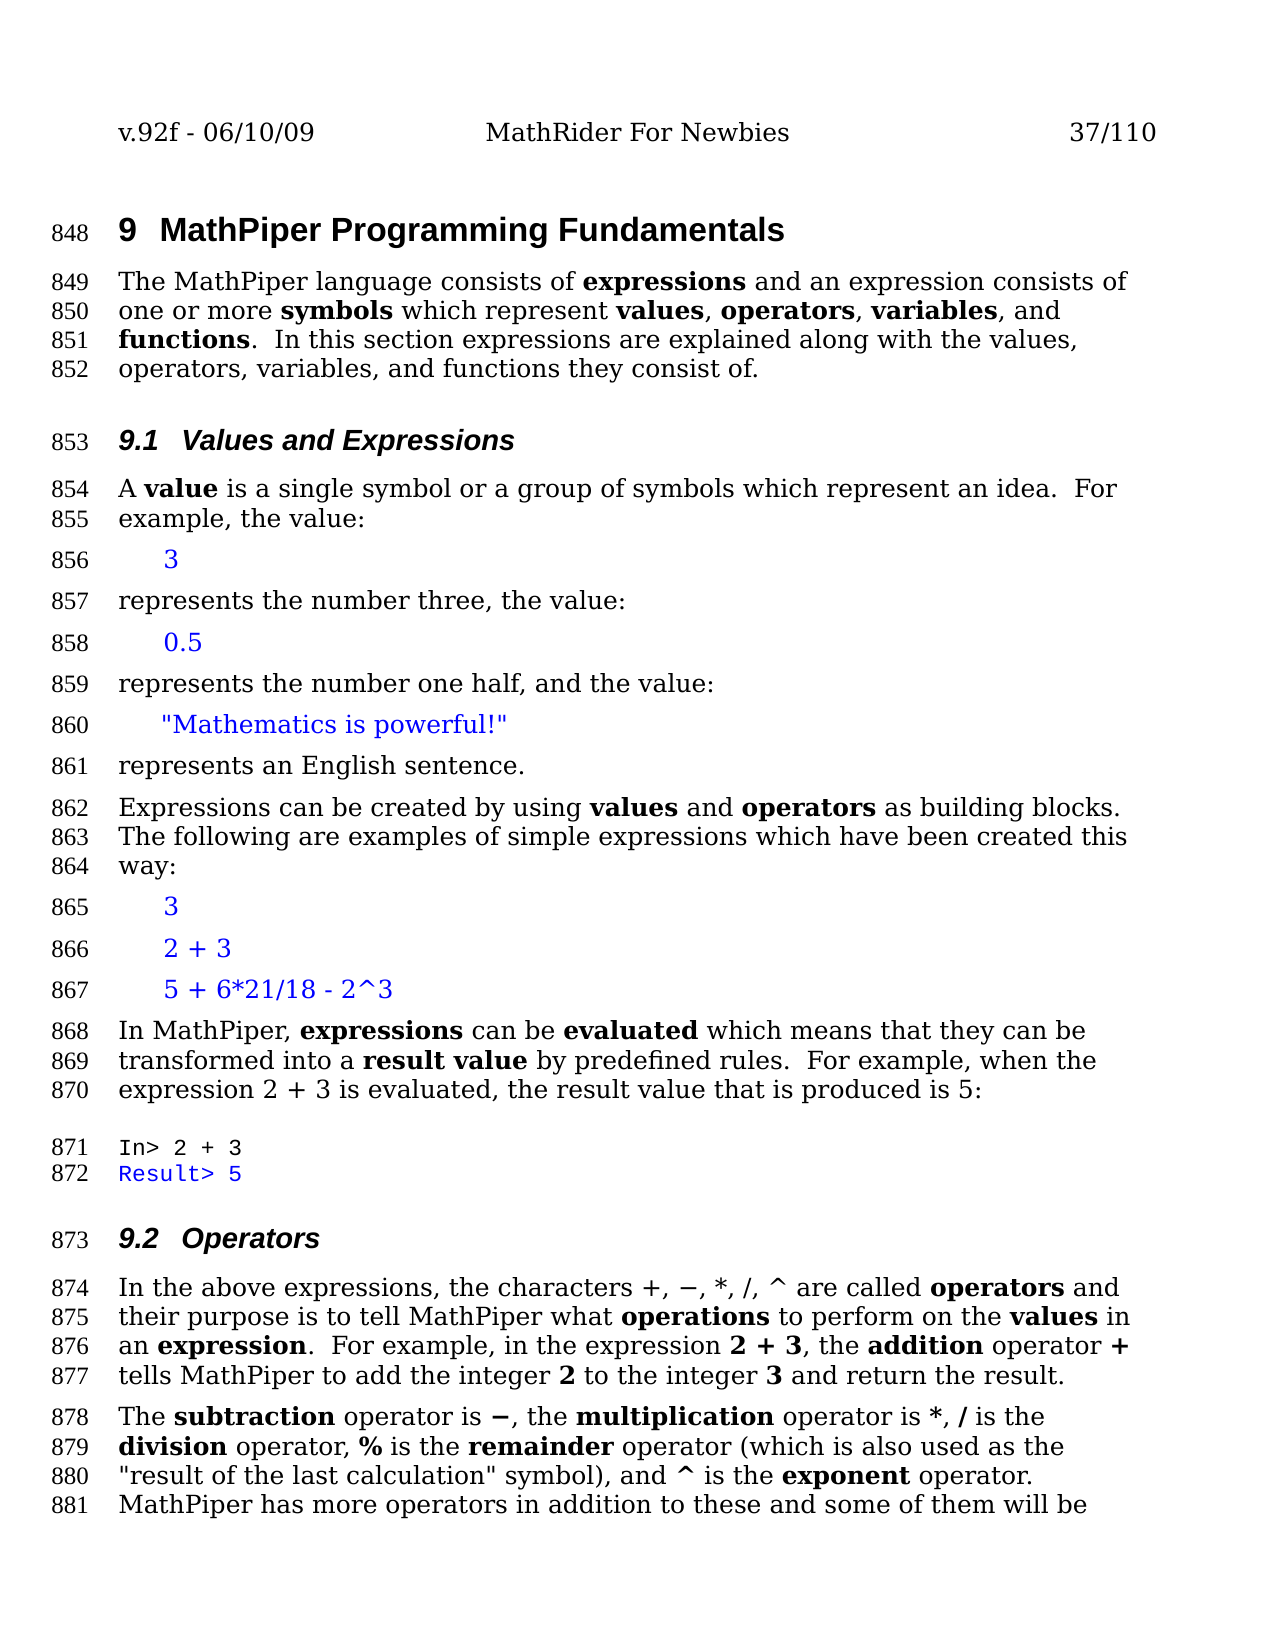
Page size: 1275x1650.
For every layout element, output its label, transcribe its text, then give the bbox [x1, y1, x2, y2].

text Result> 5 [118, 1162, 1157, 1188]
text The subtraction operator is −, the multiplication operator is *, / is the division operator, % is the remainder operator (which is also used as the "result of the last calculation" symbol), and ^ is the exponent operator. MathPiper has more operators in addition to these and some of them will be [118, 1402, 1157, 1519]
text 0.5 [163, 627, 1157, 657]
subtitle Values and Expressions [118, 423, 1157, 456]
text 2 + 3 [163, 934, 1157, 963]
text In> 2 + 3 [118, 1136, 1157, 1162]
text A value is a single symbol or a group of symbols which represent an idea. For example, the value: [118, 474, 1157, 533]
text 5 + 6*21/18 - 2^3 [163, 975, 1157, 1004]
subtitle MathPiper Programming Fundamentals [118, 210, 1157, 248]
text 3 [163, 545, 1157, 574]
text In the above expressions, the characters +, −, *, /, ^ are called operators and their purpose is to tell MathPiper what operations to perform on the values in an expression. For example, in the expression 2 + 3, the addition operator + tells MathPiper to add the integer 2 to the integer 3 and return the result. [118, 1273, 1157, 1390]
text represents an English sentence. [118, 751, 1157, 781]
text Expressions can be created by using values and operators as building blocks. The following are examples of simple expressions which have been created this way: [118, 793, 1157, 880]
text In MathPiper, expressions can be evaluated which means that they can be transformed into a result value by predefined rules. For example, when the expression 2 + 3 is evaluated, the result value that is produced is 5: [118, 1016, 1157, 1104]
text The MathPiper language consists of expressions and an expression consists of one or more symbols which represent values, operators, variables, and functions. In this section expressions are explained along with the values, operators, variables, and functions they consist of. [118, 266, 1157, 384]
subtitle Operators [118, 1221, 1157, 1254]
text represents the number three, the value: [118, 586, 1157, 615]
text 3 [163, 892, 1157, 922]
text "Mathematics is powerful!" [161, 710, 1157, 739]
text represents the number one half, and the value: [118, 669, 1157, 698]
